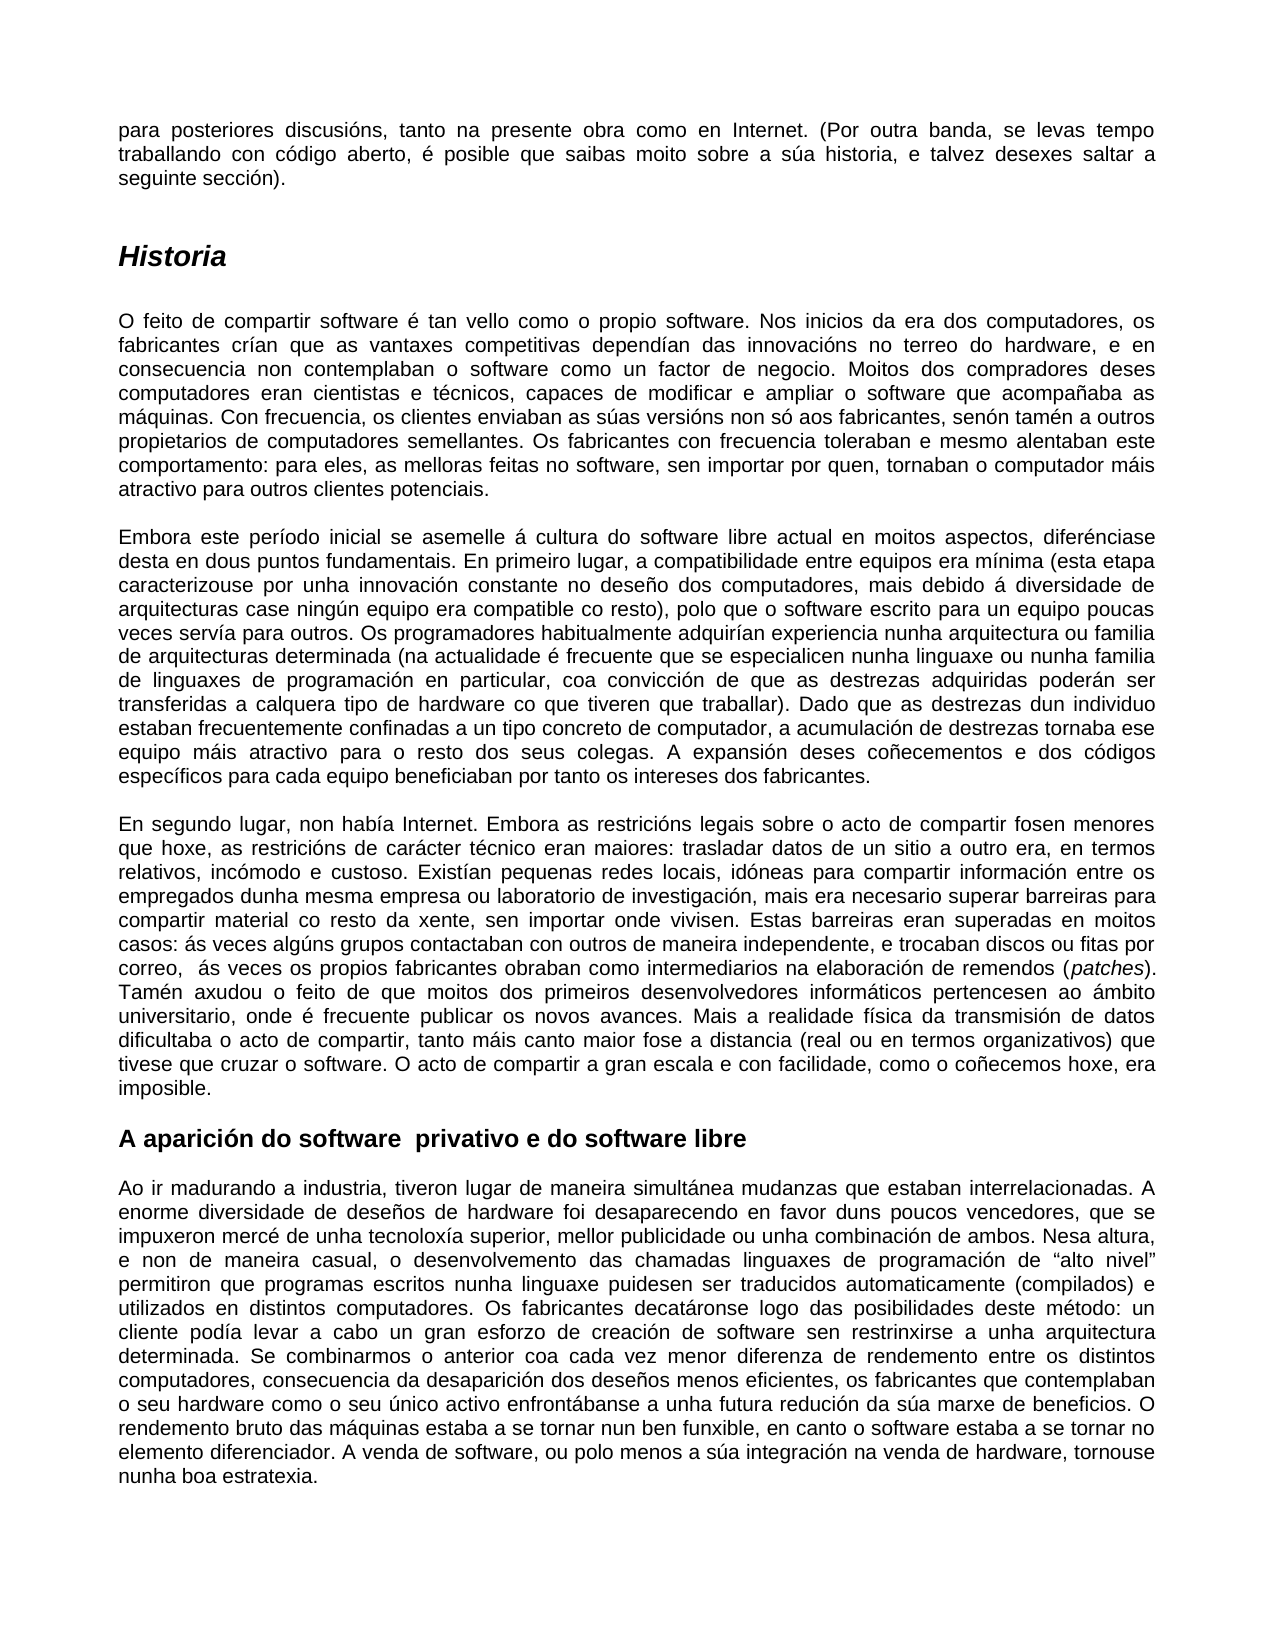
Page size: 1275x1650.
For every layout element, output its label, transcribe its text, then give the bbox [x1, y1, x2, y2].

text Embora este período inicial se asemelle á cultura do software libre actual en moitos aspectos, diferénciase desta en dous puntos fundamentais. En primeiro lugar, a compatibilidade entre equipos era mínima (esta etapa caracterizouse por unha innovación constante no deseño dos computadores, mais debido á diversidade de arquitecturas case ningún equipo era compatible co resto), polo que o software escrito para un equipo poucas veces servía para outros. Os programadores habitualmente adquirían experiencia nunha arquitectura ou familia de arquitecturas determinada (na actualidade é frecuente que se especialicen nunha linguaxe ou nunha familia de linguaxes de programación en particular, coa convicción de que as destrezas adquiridas poderán ser transferidas a calquera tipo de hardware co que tiveren que traballar). Dado que as destrezas dun individuo estaban frecuentemente confinadas a un tipo concreto de computador, a acumulación de destrezas tornaba ese equipo máis atractivo para o resto dos seus colegas. A expansión deses coñecementos e dos códigos específicos para cada equipo beneficiaban por tanto os intereses dos fabricantes. [118, 524, 1157, 788]
text Ao ir madurando a industria, tiveron lugar de maneira simultánea mudanzas que estaban interrelacionadas. A enorme diversidade de deseños de hardware foi desaparecendo en favor duns poucos vencedores, que se impuxeron mercé de unha tecnoloxía superior, mellor publicidade ou unha combinación de ambos. Nesa altura, e non de maneira casual, o desenvolvemento das chamadas linguaxes de programación de “alto nivel” permitiron que programas escritos nunha linguaxe puidesen ser traducidos automaticamente (compilados) e utilizados en distintos computadores. Os fabricantes decatáronse logo das posibilidades deste método: un cliente podía levar a cabo un gran esforzo de creación de software sen restrinxirse a unha arquitectura determinada. Se combinarmos o anterior coa cada vez menor diferenza de rendemento entre os distintos computadores, consecuencia da desaparición dos deseños menos eficientes, os fabricantes que contemplaban o seu hardware como o seu único activo enfrontábanse a unha futura redución da súa marxe de beneficios. O rendemento bruto das máquinas estaba a se tornar nun ben funxible, en canto o software estaba a se tornar no elemento diferenciador. A venda de software, ou polo menos a súa integración na venda de hardware, tornouse nunha boa estratexia. [118, 1176, 1157, 1488]
text A aparición do software privativo e do software libre [118, 1123, 1157, 1152]
text O feito de compartir software é tan vello como o propio software. Nos inicios da era dos computadores, os fabricantes crían que as vantaxes competitivas dependían das innovacións no terreo do hardware, e en consecuencia non contemplaban o software como un factor de negocio. Moitos dos compradores deses computadores eran cientistas e técnicos, capaces de modificar e ampliar o software que acompañaba as máquinas. Con frecuencia, os clientes enviaban as súas versións non só aos fabricantes, senón tamén a outros propietarios de computadores semellantes. Os fabricantes con frecuencia toleraban e mesmo alentaban este comportamento: para eles, as melloras feitas no software, sen importar por quen, tornaban o computador máis atractivo para outros clientes potenciais. [118, 309, 1157, 501]
subtitle Historia [118, 239, 1157, 272]
text para posteriores discusións, tanto na presente obra como en Internet. (Por outra banda, se levas tempo traballando con código aberto, é posible que saibas moito sobre a súa historia, e talvez desexes saltar a seguinte sección). [118, 118, 1157, 190]
text En segundo lugar, non había Internet. Embora as restricións legais sobre o acto de compartir fosen menores que hoxe, as restricións de carácter técnico eran maiores: trasladar datos de un sitio a outro era, en termos relativos, incómodo e custoso. Existían pequenas redes locais, idóneas para compartir información entre os empregados dunha mesma empresa ou laboratorio de investigación, mais era necesario superar barreiras para compartir material co resto da xente, sen importar onde vivisen. Estas barreiras eran superadas en moitos casos: ás veces algúns grupos contactaban con outros de maneira independente, e trocaban discos ou fitas por correo, ás veces os propios fabricantes obraban como intermediarios na elaboración de remendos (patches). Tamén axudou o feito de que moitos dos primeiros desenvolvedores informáticos pertencesen ao ámbito universitario, onde é frecuente publicar os novos avances. Mais a realidade física da transmisión de datos dificultaba o acto de compartir, tanto máis canto maior fose a distancia (real ou en termos organizativos) que tivese que cruzar o software. O acto de compartir a gran escala e con facilidade, como o coñecemos hoxe, era imposible. [118, 812, 1157, 1099]
